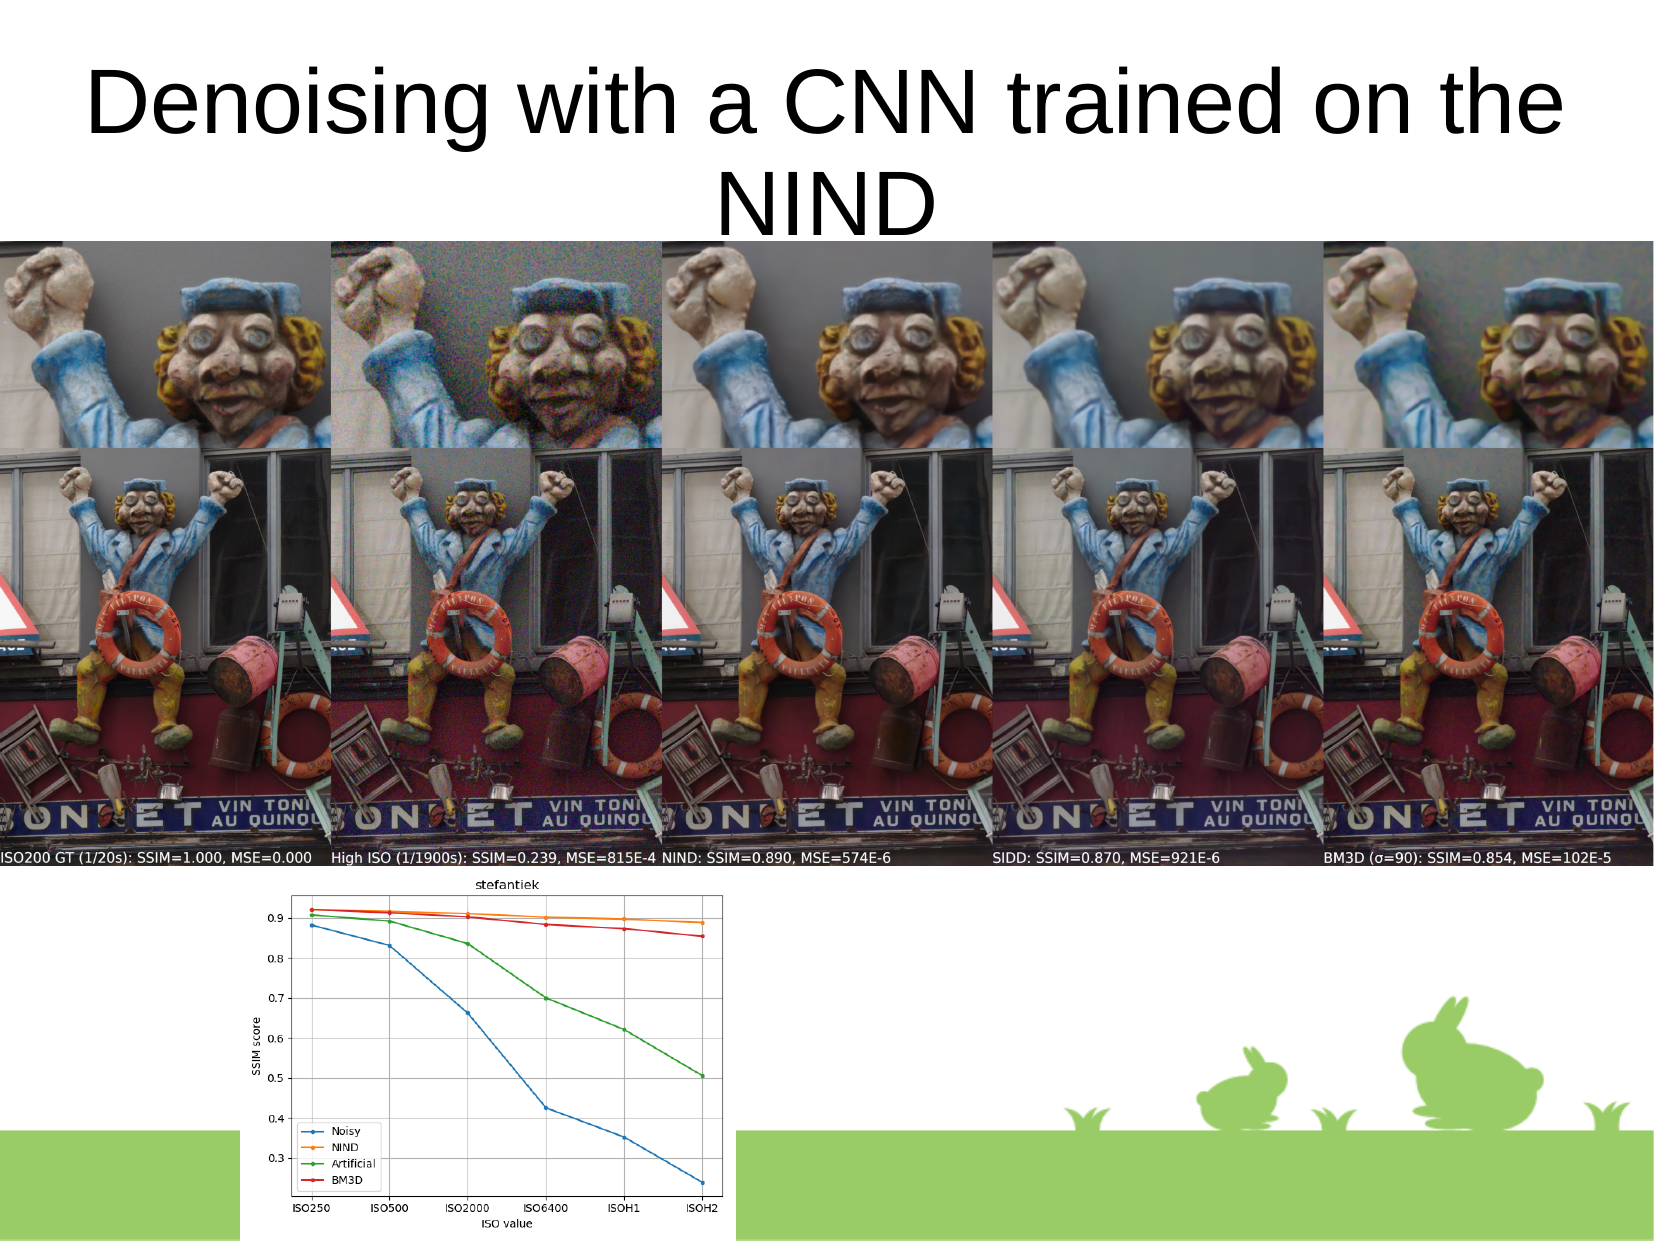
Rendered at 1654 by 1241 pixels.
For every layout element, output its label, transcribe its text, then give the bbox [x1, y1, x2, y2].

picture [0, 0, 1654, 1241]
title Denoising with a CNN trained on the NIND [82, 49, 1571, 241]
